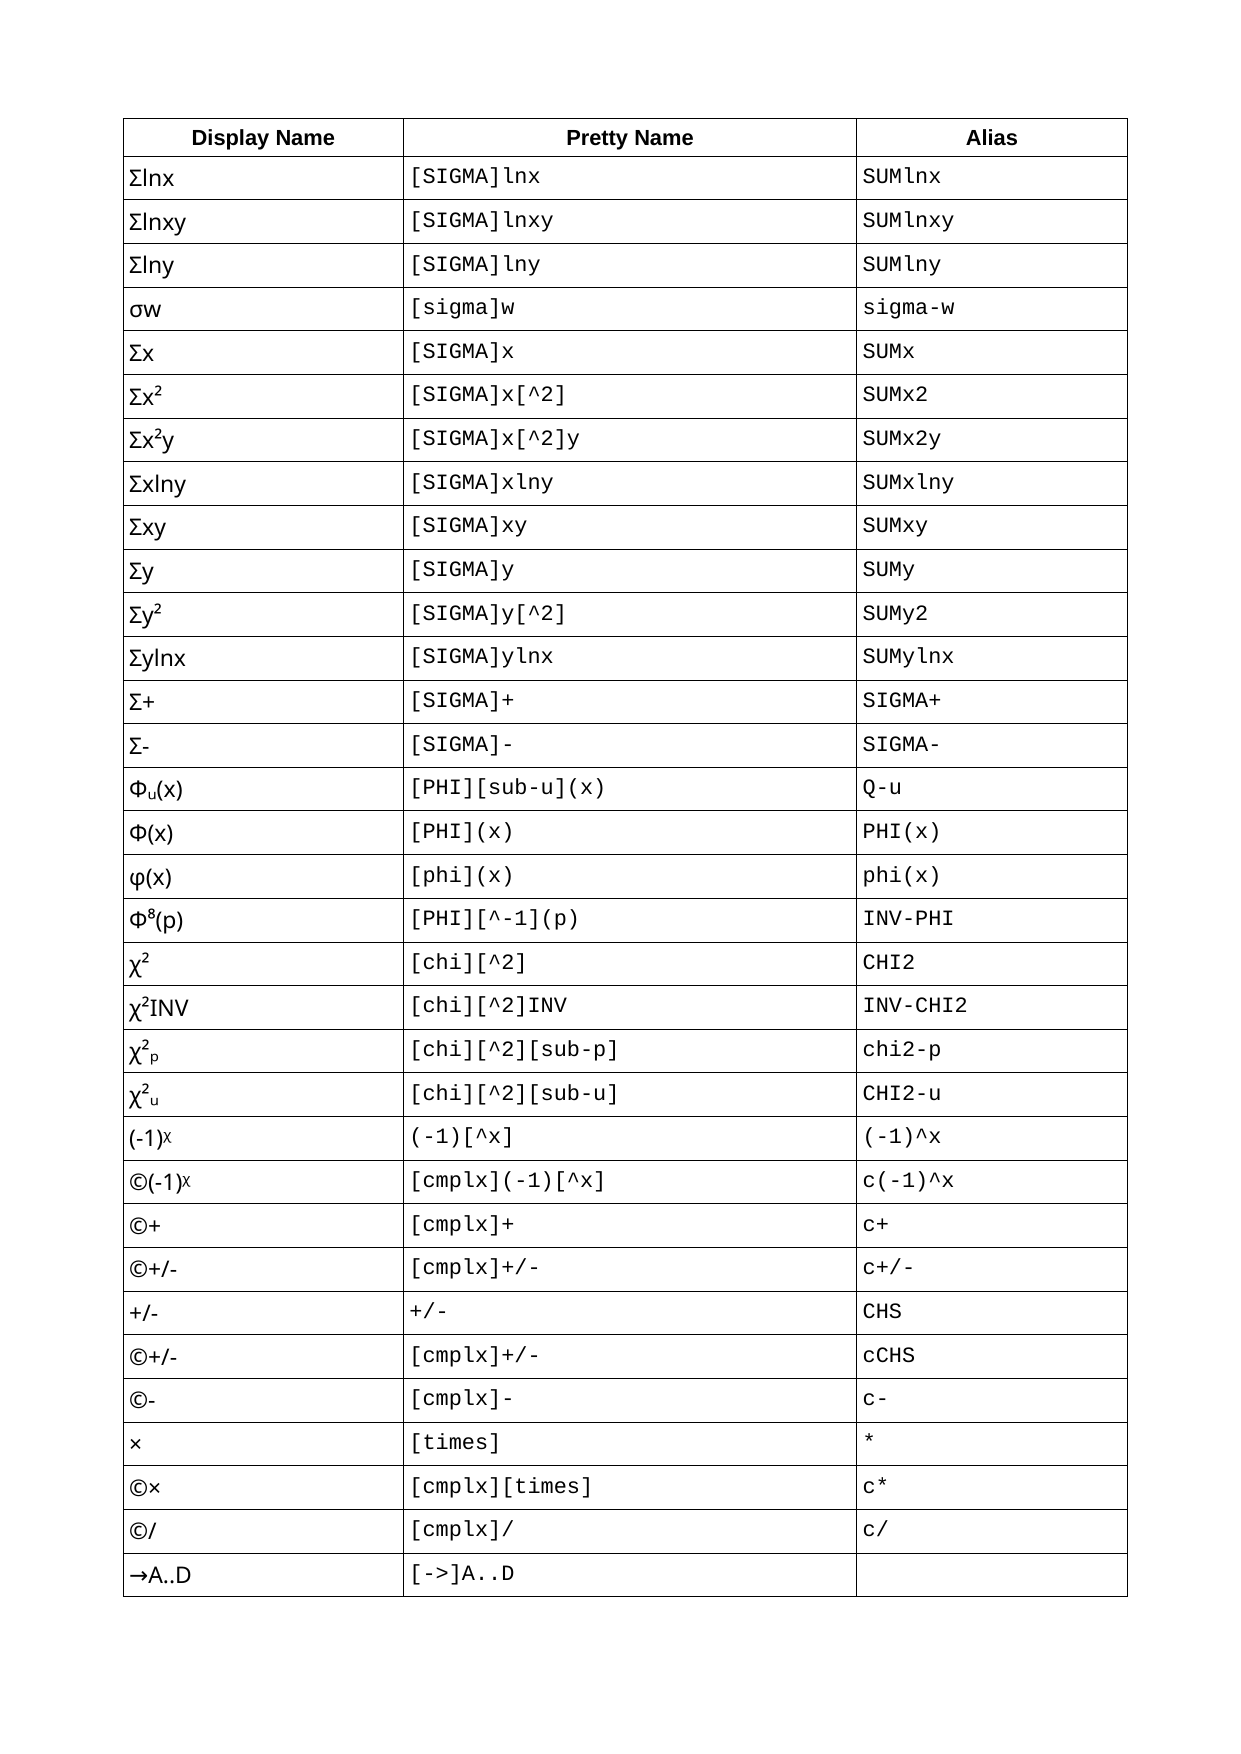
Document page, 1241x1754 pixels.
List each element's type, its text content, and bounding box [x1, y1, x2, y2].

table_cell [PHI][sub-u](x) [404, 768, 856, 810]
table_cell c+ [857, 1204, 1127, 1247]
table_cell [cmplx]+/- [404, 1248, 856, 1291]
table_cell [SIGMA]x[^2] [404, 375, 856, 418]
table_cell SUMxlny [857, 462, 1127, 505]
table_cell +/- [404, 1292, 856, 1334]
table_cell [cmplx][times] [404, 1466, 856, 1509]
table_cell SUMx [857, 331, 1127, 374]
table_cell ©× [124, 1466, 403, 1509]
table_cell SIGMA- [857, 724, 1127, 767]
table_cell Φ(x) [124, 811, 403, 854]
table_cell [SIGMA]y[^2] [404, 593, 856, 636]
table_cell →A..D [124, 1554, 403, 1596]
table_cell SUMx2 [857, 375, 1127, 418]
table_cell SUMy2 [857, 593, 1127, 636]
table_cell Σy² [124, 593, 403, 636]
table_cell [cmplx]+/- [404, 1335, 856, 1378]
table_cell Σlnxy [124, 200, 403, 243]
table_cell [PHI][^-1](p) [404, 899, 856, 941]
table_cell Φᵤ(x) [124, 768, 403, 810]
table_cell Σlny [124, 244, 403, 287]
table_cell σw [124, 288, 403, 330]
table_cell c+/- [857, 1248, 1127, 1291]
table_cell × [124, 1423, 403, 1465]
table_cell CHI2 [857, 943, 1127, 985]
table_cell PHI(x) [857, 811, 1127, 854]
table_header Display Name [124, 119, 403, 156]
table_cell Σylnx [124, 637, 403, 679]
table_cell Φ⁸(p) [124, 899, 403, 941]
table_cell Σxy [124, 506, 403, 548]
table_cell [phi](x) [404, 855, 856, 898]
table_cell (-1)^x [857, 1117, 1127, 1159]
table_cell [SIGMA]y [404, 550, 856, 592]
table_cell χ²ₚ [124, 1030, 403, 1072]
table_cell SUMlny [857, 244, 1127, 287]
table_cell [SIGMA]x [404, 331, 856, 374]
table_cell CHS [857, 1292, 1127, 1334]
table_cell [chi][^2]INV [404, 986, 856, 1029]
table_cell [PHI](x) [404, 811, 856, 854]
table_cell SUMx2y [857, 419, 1127, 461]
table_cell c/ [857, 1510, 1127, 1552]
table_cell Σx²y [124, 419, 403, 461]
table_header Alias [857, 119, 1127, 156]
table_cell * [857, 1423, 1127, 1465]
table_cell phi(x) [857, 855, 1127, 898]
table_cell SUMylnx [857, 637, 1127, 679]
table_cell c* [857, 1466, 1127, 1509]
table_cell +/- [124, 1292, 403, 1334]
table_cell ©+ [124, 1204, 403, 1247]
table_cell SUMy [857, 550, 1127, 592]
table_cell [cmplx](-1)[^x] [404, 1161, 856, 1203]
table_cell ©+/- [124, 1335, 403, 1378]
table_cell Σx [124, 331, 403, 374]
table_cell [->]A..D [404, 1554, 856, 1596]
table_cell Σxlny [124, 462, 403, 505]
table_cell [chi][^2][sub-u] [404, 1073, 856, 1116]
table_cell Σ+ [124, 681, 403, 723]
table_cell [857, 1554, 1127, 1596]
table_cell [SIGMA]xlny [404, 462, 856, 505]
table_cell [times] [404, 1423, 856, 1465]
table_cell ©(-1)ᵡ [124, 1161, 403, 1203]
table_cell (-1)[^x] [404, 1117, 856, 1159]
table_cell [SIGMA]lnxy [404, 200, 856, 243]
table_cell ©- [124, 1379, 403, 1421]
table_cell chi2-p [857, 1030, 1127, 1072]
table_cell χ² [124, 943, 403, 985]
table_cell CHI2-u [857, 1073, 1127, 1116]
table_cell c- [857, 1379, 1127, 1421]
table_cell [SIGMA]x[^2]y [404, 419, 856, 461]
table_cell [sigma]w [404, 288, 856, 330]
table_cell Σx² [124, 375, 403, 418]
table_cell [SIGMA]ylnx [404, 637, 856, 679]
table_cell [SIGMA]lnx [404, 157, 856, 199]
table_cell [cmplx]/ [404, 1510, 856, 1552]
table_cell [SIGMA]+ [404, 681, 856, 723]
table_cell (-1)ᵡ [124, 1117, 403, 1159]
table_cell [SIGMA]lny [404, 244, 856, 287]
table_cell ©/ [124, 1510, 403, 1552]
table_cell Σy [124, 550, 403, 592]
table_cell Σ- [124, 724, 403, 767]
table_cell SUMlnxy [857, 200, 1127, 243]
table_cell cCHS [857, 1335, 1127, 1378]
table_cell [chi][^2] [404, 943, 856, 985]
table_cell [cmplx]+ [404, 1204, 856, 1247]
table_header Pretty Name [404, 119, 856, 156]
table_cell χ²ᵤ [124, 1073, 403, 1116]
table_cell INV-PHI [857, 899, 1127, 941]
table_cell ©+/- [124, 1248, 403, 1291]
table_cell Q-u [857, 768, 1127, 810]
table_cell [chi][^2][sub-p] [404, 1030, 856, 1072]
table_cell [cmplx]- [404, 1379, 856, 1421]
table_cell INV-CHI2 [857, 986, 1127, 1029]
table_cell φ(x) [124, 855, 403, 898]
table_cell SUMlnx [857, 157, 1127, 199]
table_cell [SIGMA]xy [404, 506, 856, 548]
table_cell Σlnx [124, 157, 403, 199]
table_cell sigma-w [857, 288, 1127, 330]
table_cell SUMxy [857, 506, 1127, 548]
table_cell SIGMA+ [857, 681, 1127, 723]
table_cell χ²INV [124, 986, 403, 1029]
table_cell [SIGMA]- [404, 724, 856, 767]
table_cell c(-1)^x [857, 1161, 1127, 1203]
